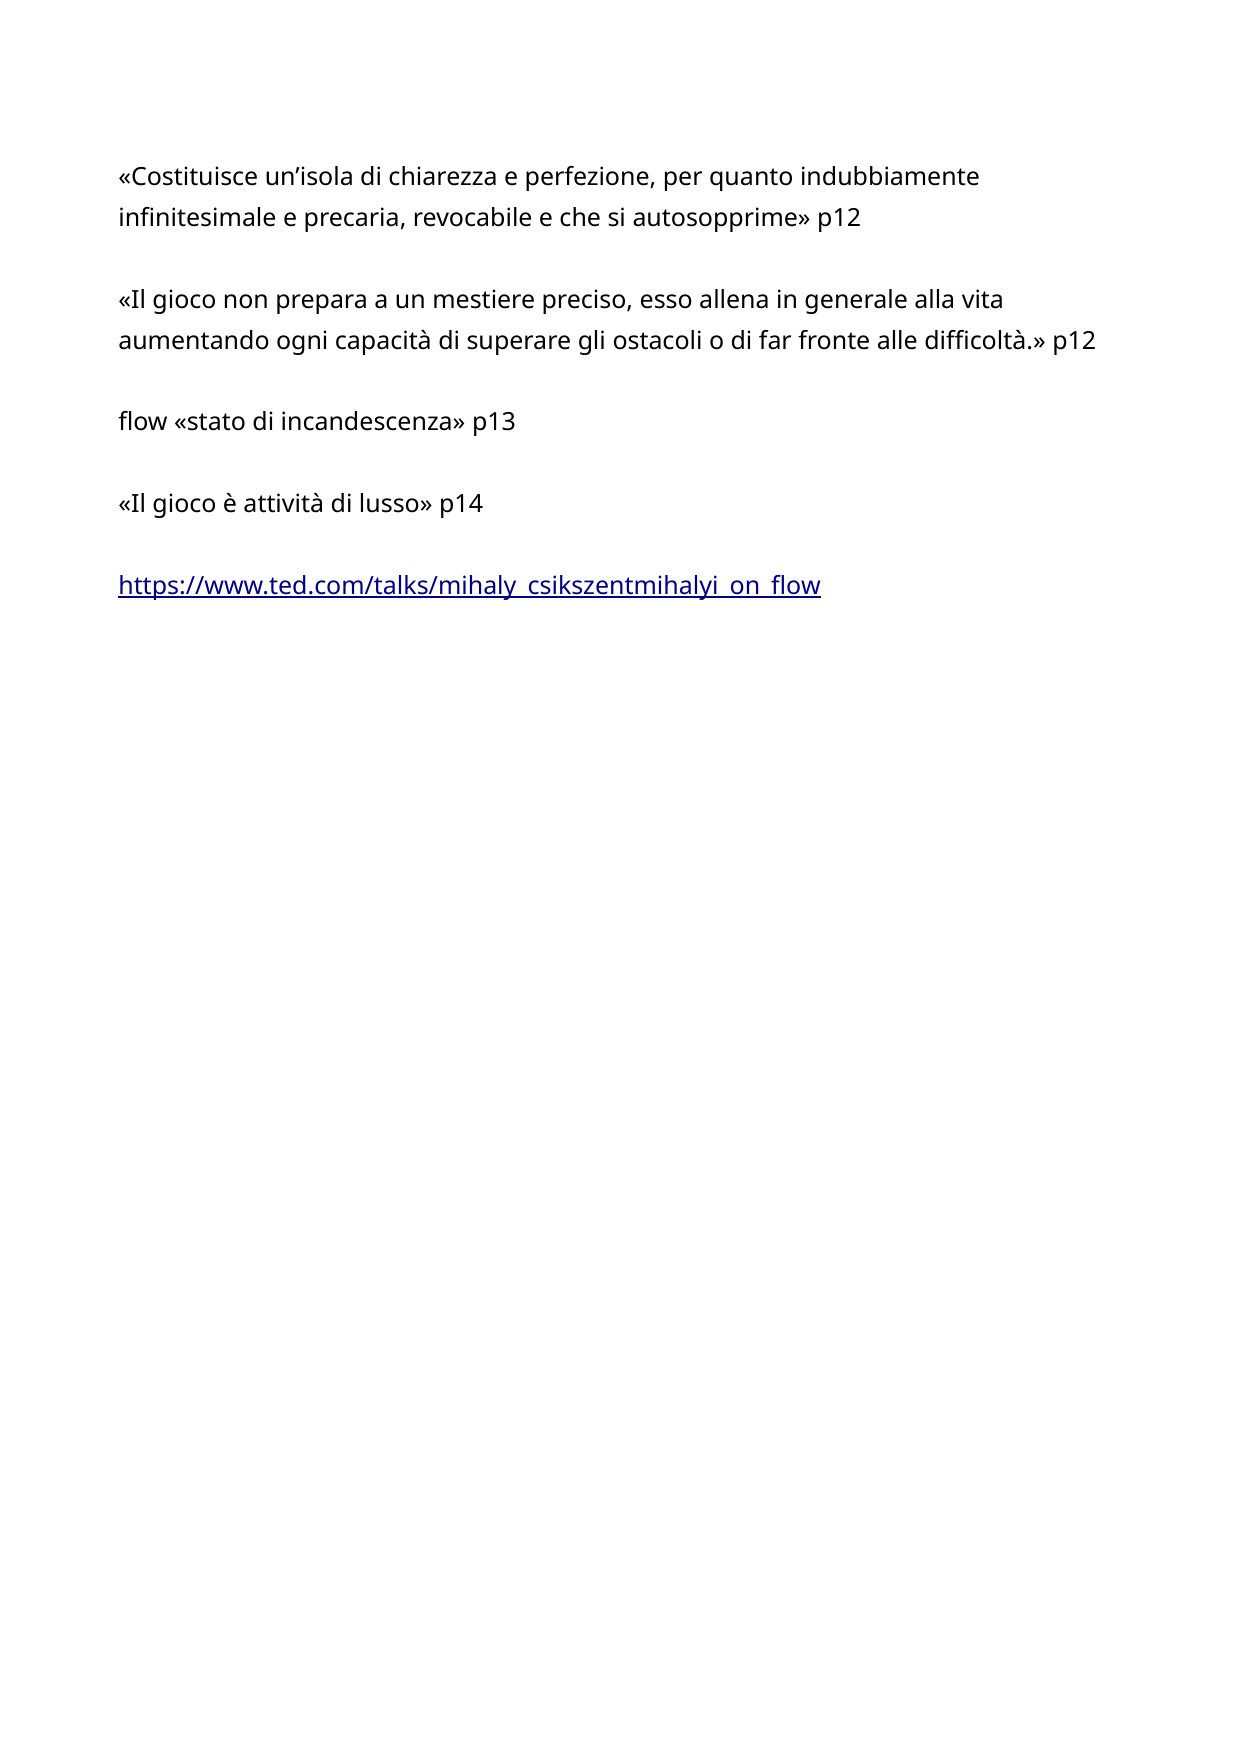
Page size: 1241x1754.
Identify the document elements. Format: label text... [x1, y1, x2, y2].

text «Il gioco non prepara a un mestiere preciso, esso allena in generale alla vita aumentando ogni capacità di superare gli ostacoli o di far fronte alle difficoltà.» p12 [118, 281, 1122, 356]
text «Il gioco è attività di lusso» p14 [118, 486, 1122, 520]
text flow «stato di incandescenza» p13 [118, 404, 1122, 438]
text https://www.ted.com/talks/mihaly_csikszentmihalyi_on_flow [118, 567, 1122, 601]
text «Costituisce un’isola di chiarezza e perfezione, per quanto indubbiamente infinitesimale e precaria, revocabile e che si autosopprime» p12 [118, 159, 1122, 234]
